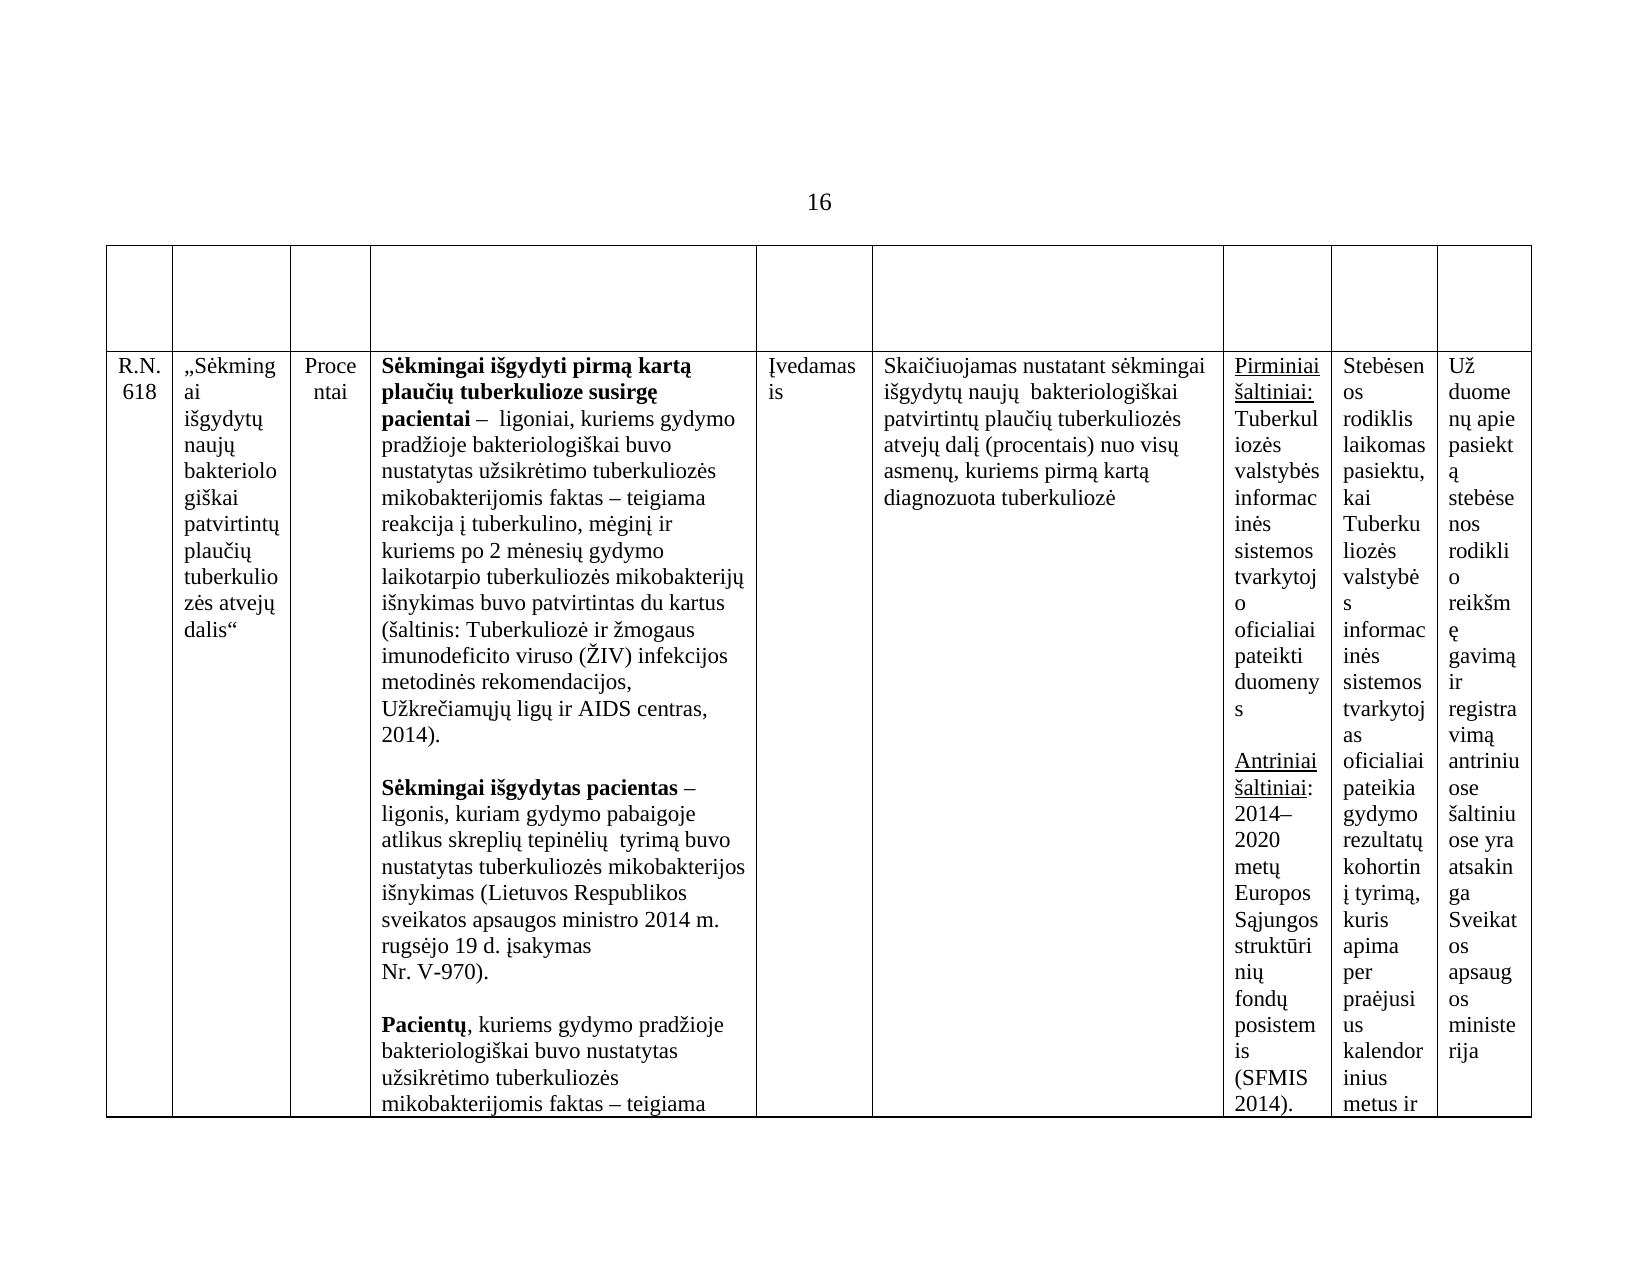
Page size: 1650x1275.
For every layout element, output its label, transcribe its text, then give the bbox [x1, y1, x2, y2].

table_cell „Sėkmingai išgydytų naujų bakteriologiškai patvirtintų plaučių tuberkuliozės atvejų dalis“ [173, 352, 290, 1116]
table_cell [873, 246, 1223, 351]
table_cell Sėkmingai išgydyti pirmą kartą plaučių tuberkulioze susirgę pacientai – ligoniai, kuriems gydymo pradžioje bakteriologiškai buvo nustatytas užsikrėtimo tuberkuliozės mikobakterijomis faktas – teigiama reakcija į tuberkulino, mėginį ir kuriems po 2 mėnesių gydymo laikotarpio tuberkuliozės mikobakterijų išnykimas buvo patvirtintas du kartus (šaltinis: Tuberkuliozė ir žmogaus imunodeficito viruso (ŽIV) infekcijos metodinės rekomendacijos, Užkrečiamųjų ligų ir AIDS centras, 2014). Sėkmingai išgydytas pacientas – ligonis, kuriam gydymo pabaigoje atlikus skreplių tepinėlių tyrimą buvo nustatytas tuberkuliozės mikobakterijos išnykimas (Lietuvos Respublikos sveikatos apsaugos ministro 2014 m. rugsėjo 19 d. įsakymas Nr. V-970). Pacientų, kuriems gydymo pradžioje bakteriologiškai buvo nustatytas užsikrėtimo tuberkuliozės mikobakterijomis faktas – teigiama [371, 352, 756, 1116]
table_cell Įvedamasis [757, 352, 872, 1116]
table_cell Skaičiuojamas nustatant sėkmingai išgydytų naujų bakteriologiškai patvirtintų plaučių tuberkuliozės atvejų dalį (procentais) nuo visų asmenų, kuriems pirmą kartą diagnozuota tuberkuliozė [873, 352, 1223, 1116]
table_cell [107, 246, 172, 351]
table_cell Pirminiai šaltiniai: Tuberkuliozės valstybės informacinės sistemos tvarkytojo oficialiai pateikti duomenys Antriniai šaltiniai: 2014–2020 metų Europos Sąjungos struktūrinių fondų posistemis (SFMIS 2014). [1224, 352, 1331, 1116]
table_cell Stebėsenos rodiklis laikomas pasiektu, kai Tuberkuliozės valstybės informacinės sistemos tvarkytojas oficialiai pateikia gydymo rezultatų kohortinį tyrimą, kuris apima per praėjusius kalendorinius metus ir [1332, 352, 1437, 1116]
table_cell [173, 246, 290, 351]
table_cell [1332, 246, 1437, 351]
table_cell [371, 246, 756, 351]
table_cell [1224, 246, 1331, 351]
table_cell [757, 246, 872, 351]
table_cell [1438, 246, 1531, 351]
table_cell R.N.618 [107, 352, 172, 1116]
table_cell [291, 246, 370, 351]
table_cell Už duomenų apie pasiektą stebėsenos rodiklio reikšmę gavimą ir registravimą antriniuose šaltiniuose yra atsakinga Sveikatos apsaugos ministerija [1438, 352, 1531, 1116]
table_cell Procentai [291, 352, 370, 1116]
